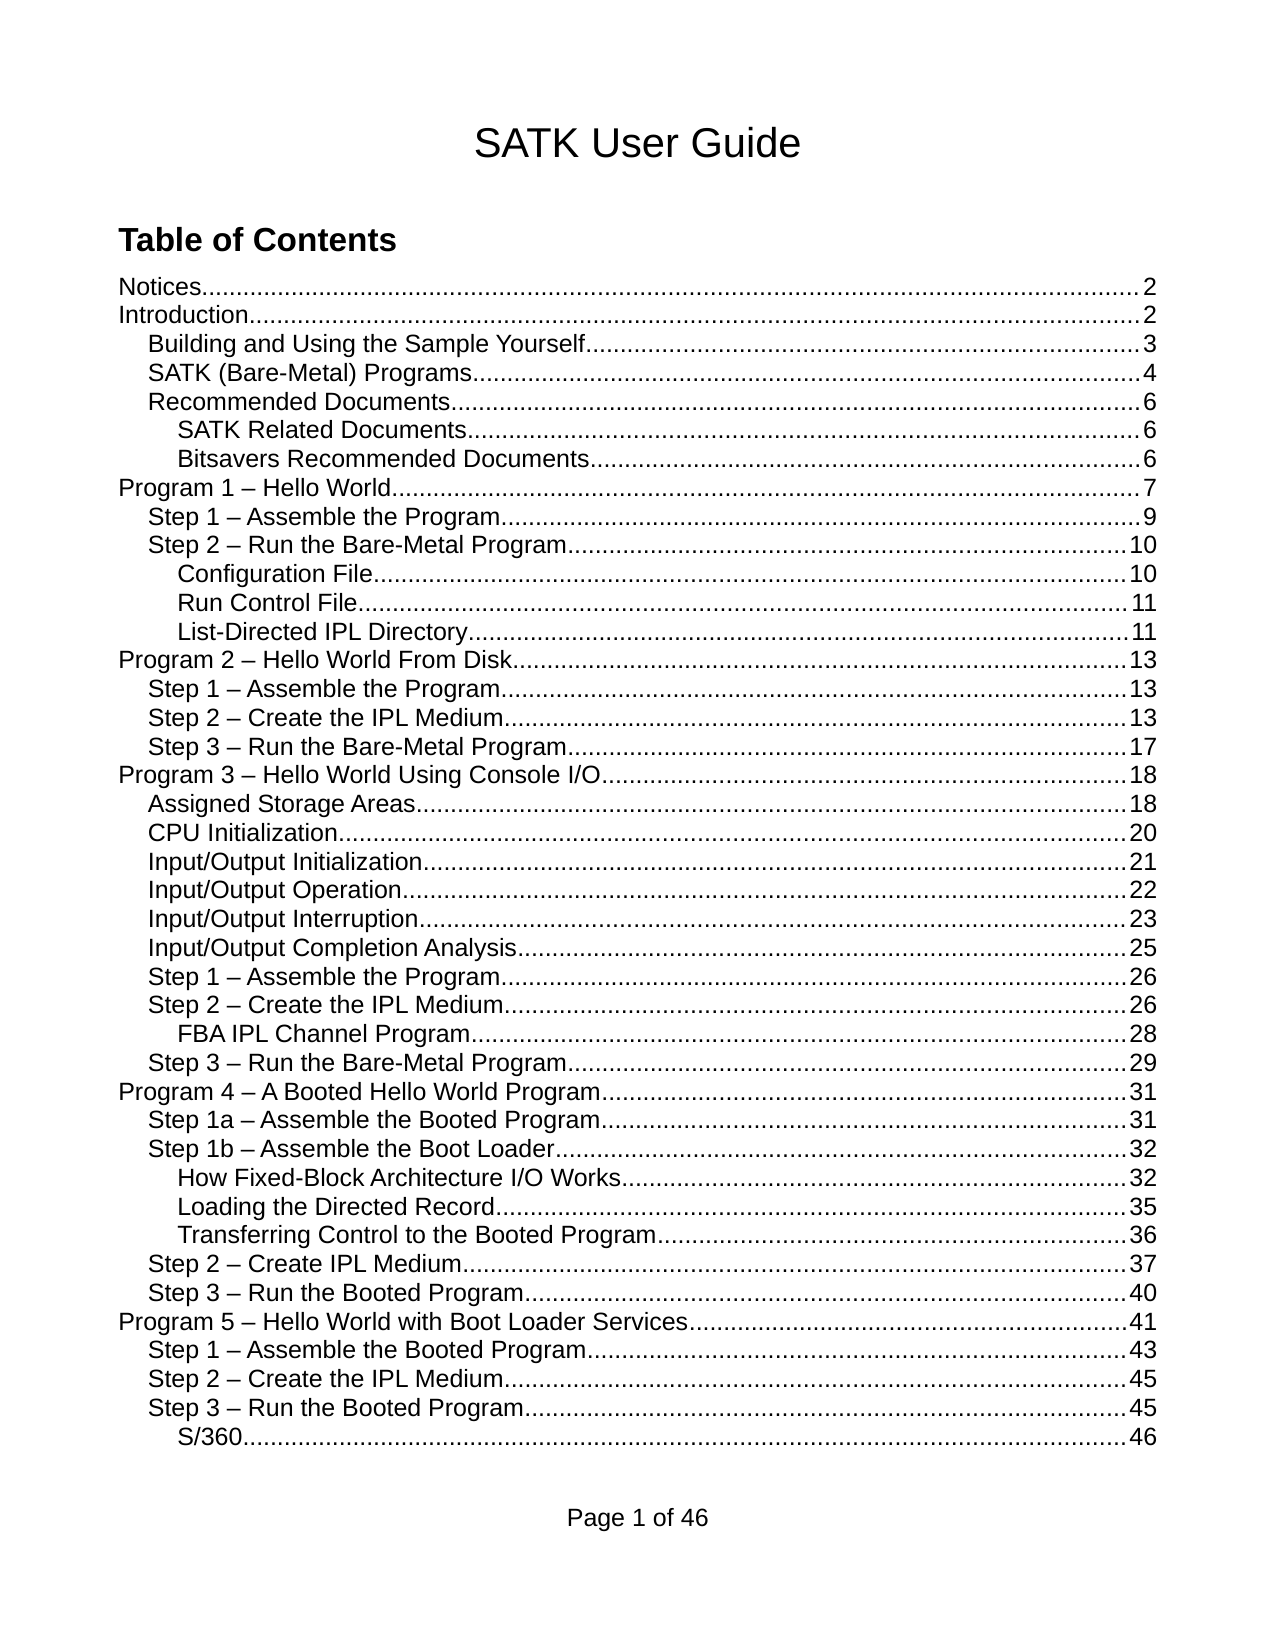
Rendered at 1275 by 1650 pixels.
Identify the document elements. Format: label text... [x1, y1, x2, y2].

subtitle Table of Contents [118, 221, 1157, 259]
text Recommended Documents 6 [148, 386, 1157, 415]
text Bitsavers Recommended Documents 6 [177, 444, 1157, 473]
text Assigned Storage Areas 18 [148, 789, 1157, 818]
text Step 1b – Assemble the Boot Loader 32 [148, 1134, 1157, 1163]
text Step 2 – Create the IPL Medium 13 [148, 703, 1157, 731]
text Program 3 – Hello World Using Console I/O 18 [118, 760, 1157, 789]
text FBA IPL Channel Program 28 [177, 1019, 1157, 1048]
text Program 2 – Hello World From Disk 13 [118, 645, 1157, 674]
text Step 3 – Run the Booted Program 40 [148, 1278, 1157, 1306]
text Step 1a – Assemble the Booted Program 31 [148, 1105, 1157, 1134]
text Transferring Control to the Booted Program 36 [177, 1220, 1157, 1249]
text S/360 46 [177, 1421, 1157, 1450]
text Input/Output Initialization 21 [148, 846, 1157, 875]
text How Fixed-Block Architecture I/O Works 32 [177, 1163, 1157, 1191]
text Configuration File 10 [177, 559, 1157, 588]
text Program 4 – A Booted Hello World Program 31 [118, 1076, 1157, 1105]
text Run Control File 11 [177, 588, 1157, 616]
text Input/Output Completion Analysis 25 [148, 933, 1157, 961]
text SATK Related Documents 6 [177, 415, 1157, 444]
text SATK (Bare-Metal) Programs 4 [148, 358, 1157, 386]
text Step 1 – Assemble the Booted Program 43 [148, 1335, 1157, 1364]
text Step 3 – Run the Bare-Metal Program 17 [148, 731, 1157, 760]
text Program 5 – Hello World with Boot Loader Services 41 [118, 1306, 1157, 1335]
text CPU Initialization 20 [148, 818, 1157, 846]
text Step 3 – Run the Booted Program 45 [148, 1393, 1157, 1421]
text Step 2 – Create IPL Medium 37 [148, 1249, 1157, 1278]
text Step 3 – Run the Bare-Metal Program 29 [148, 1048, 1157, 1076]
text Step 2 – Create the IPL Medium 45 [148, 1364, 1157, 1393]
text Building and Using the Sample Yourself 3 [148, 329, 1157, 358]
text Introduction 2 [118, 300, 1157, 329]
text Loading the Directed Record 35 [177, 1191, 1157, 1220]
text Step 2 – Create the IPL Medium 26 [148, 990, 1157, 1019]
text List-Directed IPL Directory 11 [177, 616, 1157, 645]
text Step 1 – Assemble the Program 13 [148, 674, 1157, 703]
text Notices 2 [118, 271, 1157, 300]
text Step 1 – Assemble the Program 9 [148, 501, 1157, 530]
text Input/Output Operation 22 [148, 875, 1157, 904]
text Program 1 – Hello World 7 [118, 473, 1157, 501]
text Input/Output Interruption 23 [148, 904, 1157, 933]
text Step 1 – Assemble the Program 26 [148, 961, 1157, 990]
text Step 2 – Run the Bare-Metal Program 10 [148, 530, 1157, 559]
